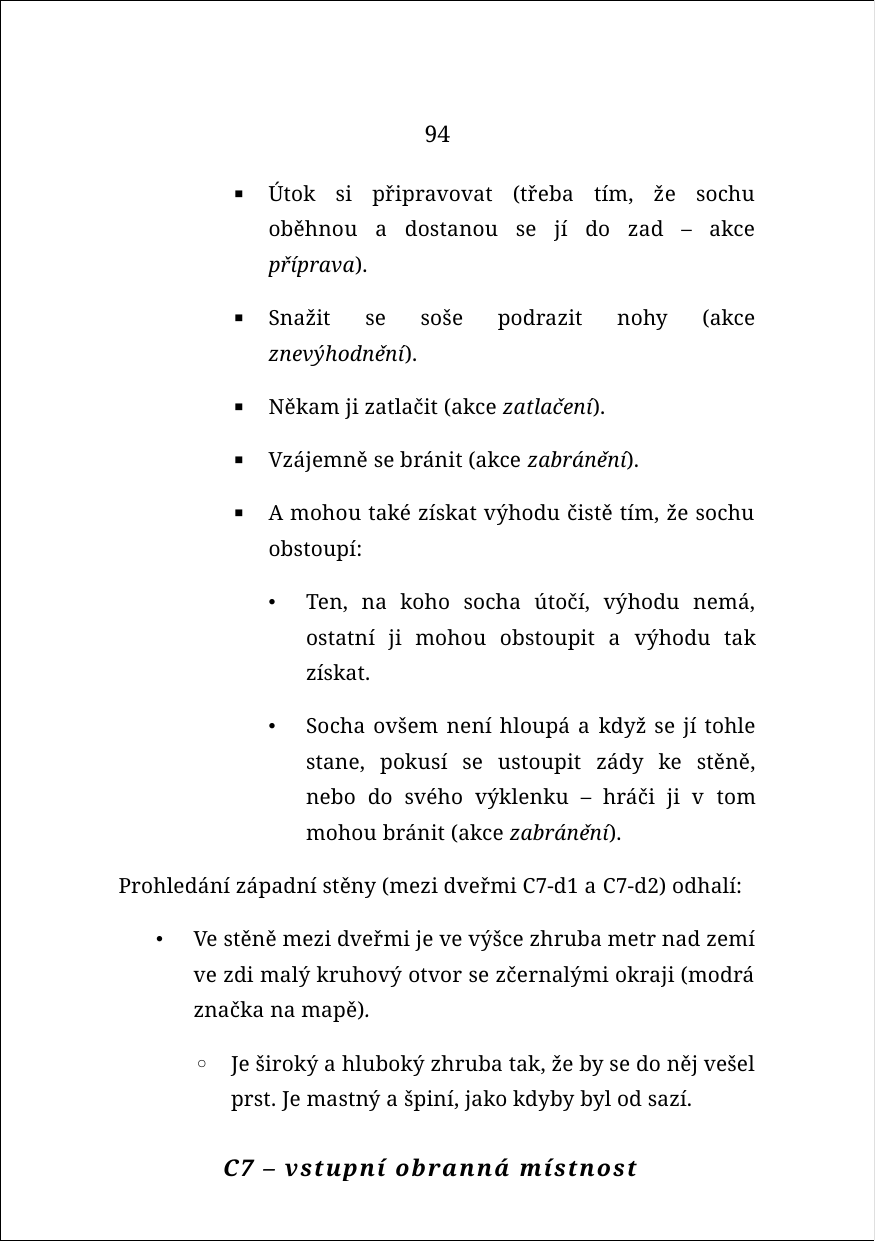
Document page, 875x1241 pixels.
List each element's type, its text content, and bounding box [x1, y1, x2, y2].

list Vzájemně se bránit (akce zabránění). [231, 445, 756, 474]
text Prohledání západní stěny (mezi dveřmi C7-d1 a⁠ C7-d2) odhalí: [118, 871, 756, 900]
list Útok si připravovat (třeba tím, že sochu oběhnou a⁠ dostanou se jí do zad – akce příprava). [231, 179, 756, 278]
list Socha ovšem není hloupá a⁠ když se jí tohle stane, pokusí se ustoupit zády ke stěně, nebo do svého výklenku – hráči ji v⁠ tom mohou bránit (akce zabránění). [268, 711, 756, 846]
list Snažit se soše podrazit nohy (akce znevýhodnění). [231, 303, 756, 367]
list Někam ji zatlačit (akce zatlačení). [231, 392, 756, 420]
list Ten, na koho socha útočí, výhodu nemá, ostatní ji mohou obstoupit a⁠ výhodu tak získat. [268, 587, 756, 687]
list Je široký a⁠ hluboký zhruba tak, že by se do něj vešel prst. Je mastný a⁠ špiní, jako kdyby byl od sazí. [193, 1049, 756, 1113]
list Ve stěně mezi dveřmi je ve výšce zhruba metr nad zemí ve zdi malý kruhový otvor se zčernalými okraji (modrá značka na mapě). [156, 924, 756, 1024]
list A⁠ mohou také získat výhodu čistě tím, že sochu obstoupí: [231, 498, 756, 562]
